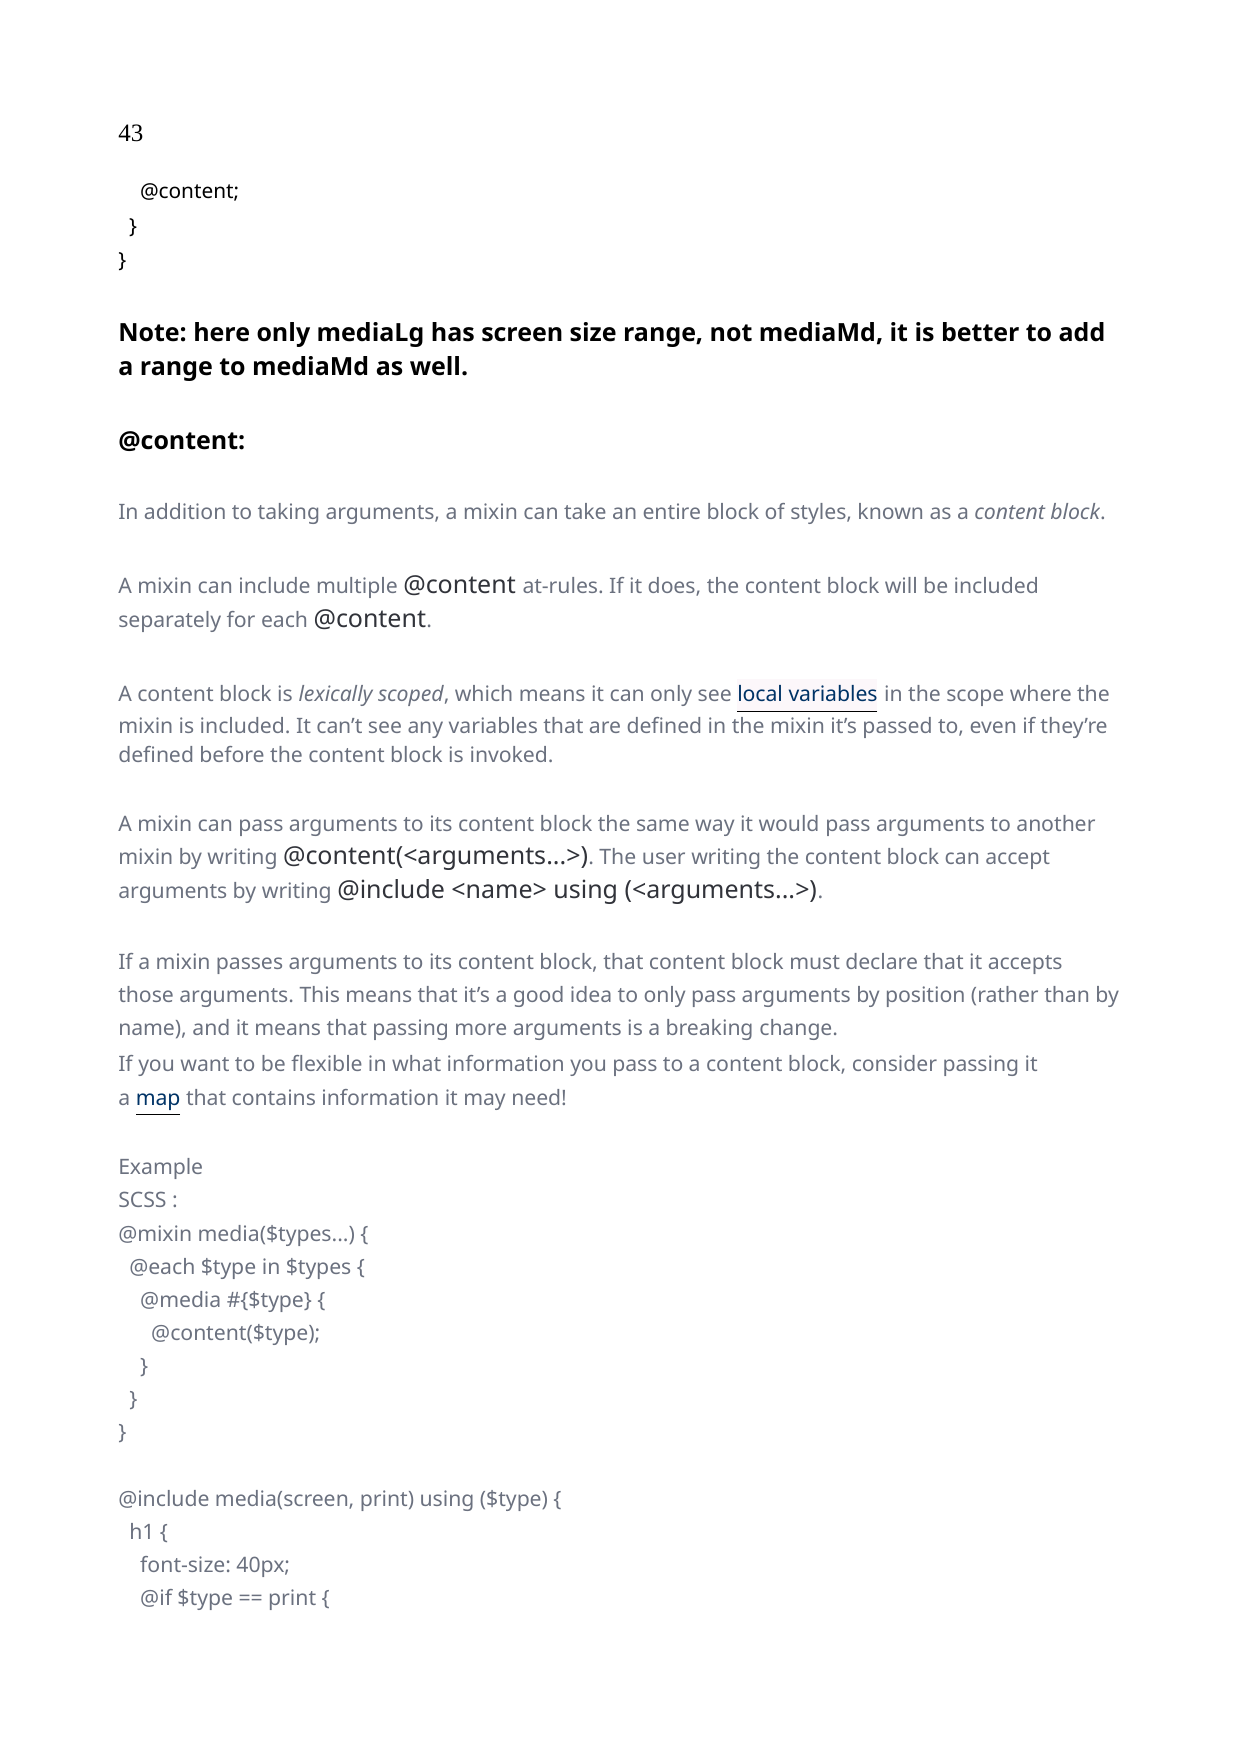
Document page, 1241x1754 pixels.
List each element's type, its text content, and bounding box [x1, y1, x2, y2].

text A content block is lexically scoped, which means it can only see local variables in the scope where the mixin is included. It can’t see any variables that are defined in the mixin it’s passed to, even if they’re defined before the content block is invoked. [118, 675, 1122, 769]
text Example [118, 1152, 1122, 1181]
text } [118, 1384, 1122, 1413]
text @mixin media($types...) { [118, 1218, 1122, 1247]
text @content: [118, 423, 1122, 457]
text @each $type in $types { [118, 1252, 1122, 1280]
text } [118, 1351, 1122, 1380]
text A mixin can pass arguments to its content block the same way it would pass arguments to another mixin by writing @content(<arguments...>). The user writing the content block can accept arguments by writing @include <name> using (<arguments...>). [118, 809, 1122, 906]
text h1 { [118, 1517, 1122, 1545]
text @include media(screen, print) using ($type) { [118, 1483, 1122, 1512]
text A mixin can include multiple @content at-rules. If it does, the content block will be included separately for each @content. [118, 566, 1122, 634]
text font-size: 40px; [118, 1550, 1122, 1578]
text If a mixin passes arguments to its content block, that content block must declare that it accepts those arguments. This means that it’s a good idea to only pass arguments by position (rather than by name), and it means that passing more arguments is a breaking change. [118, 947, 1122, 1042]
text SCSS : [118, 1185, 1122, 1214]
text @content; [118, 176, 1122, 205]
text In addition to taking arguments, a mixin can take an entire block of styles, known as a content block. [118, 497, 1122, 526]
text @if $type == print { [118, 1583, 1122, 1612]
text } [118, 1417, 1122, 1446]
text If you want to be flexible in what information you pass to a content block, consider passing it a map that contains information it may need! [118, 1049, 1122, 1114]
text Note: here only mediaLg has screen size range, not mediaMd, it is better to add a range to mediaMd as well. [118, 314, 1122, 382]
text @content($type); [118, 1318, 1122, 1347]
text } [118, 245, 1122, 274]
text } [118, 211, 1122, 239]
text @media #{$type} { [118, 1285, 1122, 1313]
